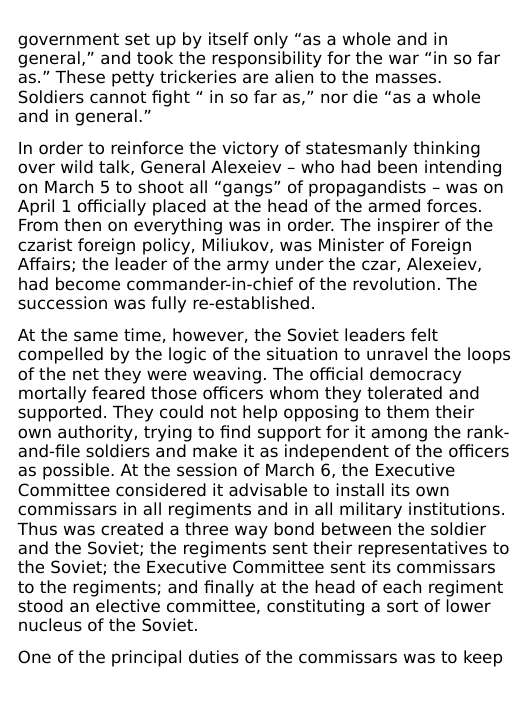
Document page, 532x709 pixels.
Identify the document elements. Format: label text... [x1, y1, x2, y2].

text In order to reinforce the victory of statesmanly thinking over wild talk, General Alexeiev – who had been intending on March 5 to shoot all “gangs” of propagandists – was on April 1 officially placed at the head of the armed forces. From then on everything was in order. The inspirer of the czarist foreign policy, Miliukov, was Minister of Foreign Affairs; the leader of the army under the czar, Alexeiev, had become commander-in-chief of the revolution. The succession was fully re-established. [18, 139, 514, 313]
text government set up by itself only “as a whole and in general,” and took the responsibility for the war “in so far as.” These petty trickeries are alien to the masses. Soldiers cannot fight “ in so far as,” nor die “as a whole and in general.” [18, 29, 514, 126]
text One of the principal duties of the commissars was to keep [18, 648, 514, 668]
text At the same time, however, the Soviet leaders felt compelled by the logic of the situation to unravel the loops of the net they were weaving. The official democracy mortally feared those officers whom they tolerated and supported. They could not help opposing to them their own authority, trying to find support for it among the rank-and-file soldiers and make it as independent of the officers as possible. At the session of March 6, the Executive Committee considered it advisable to install its own commissars in all regiments and in all military institutions. Thus was created a three way bond between the soldier and the Soviet; the regiments sent their representatives to the Soviet; the Executive Committee sent its commissars to the regiments; and finally at the head of each regiment stood an elective committee, constituting a sort of lower nucleus of the Soviet. [18, 326, 514, 636]
